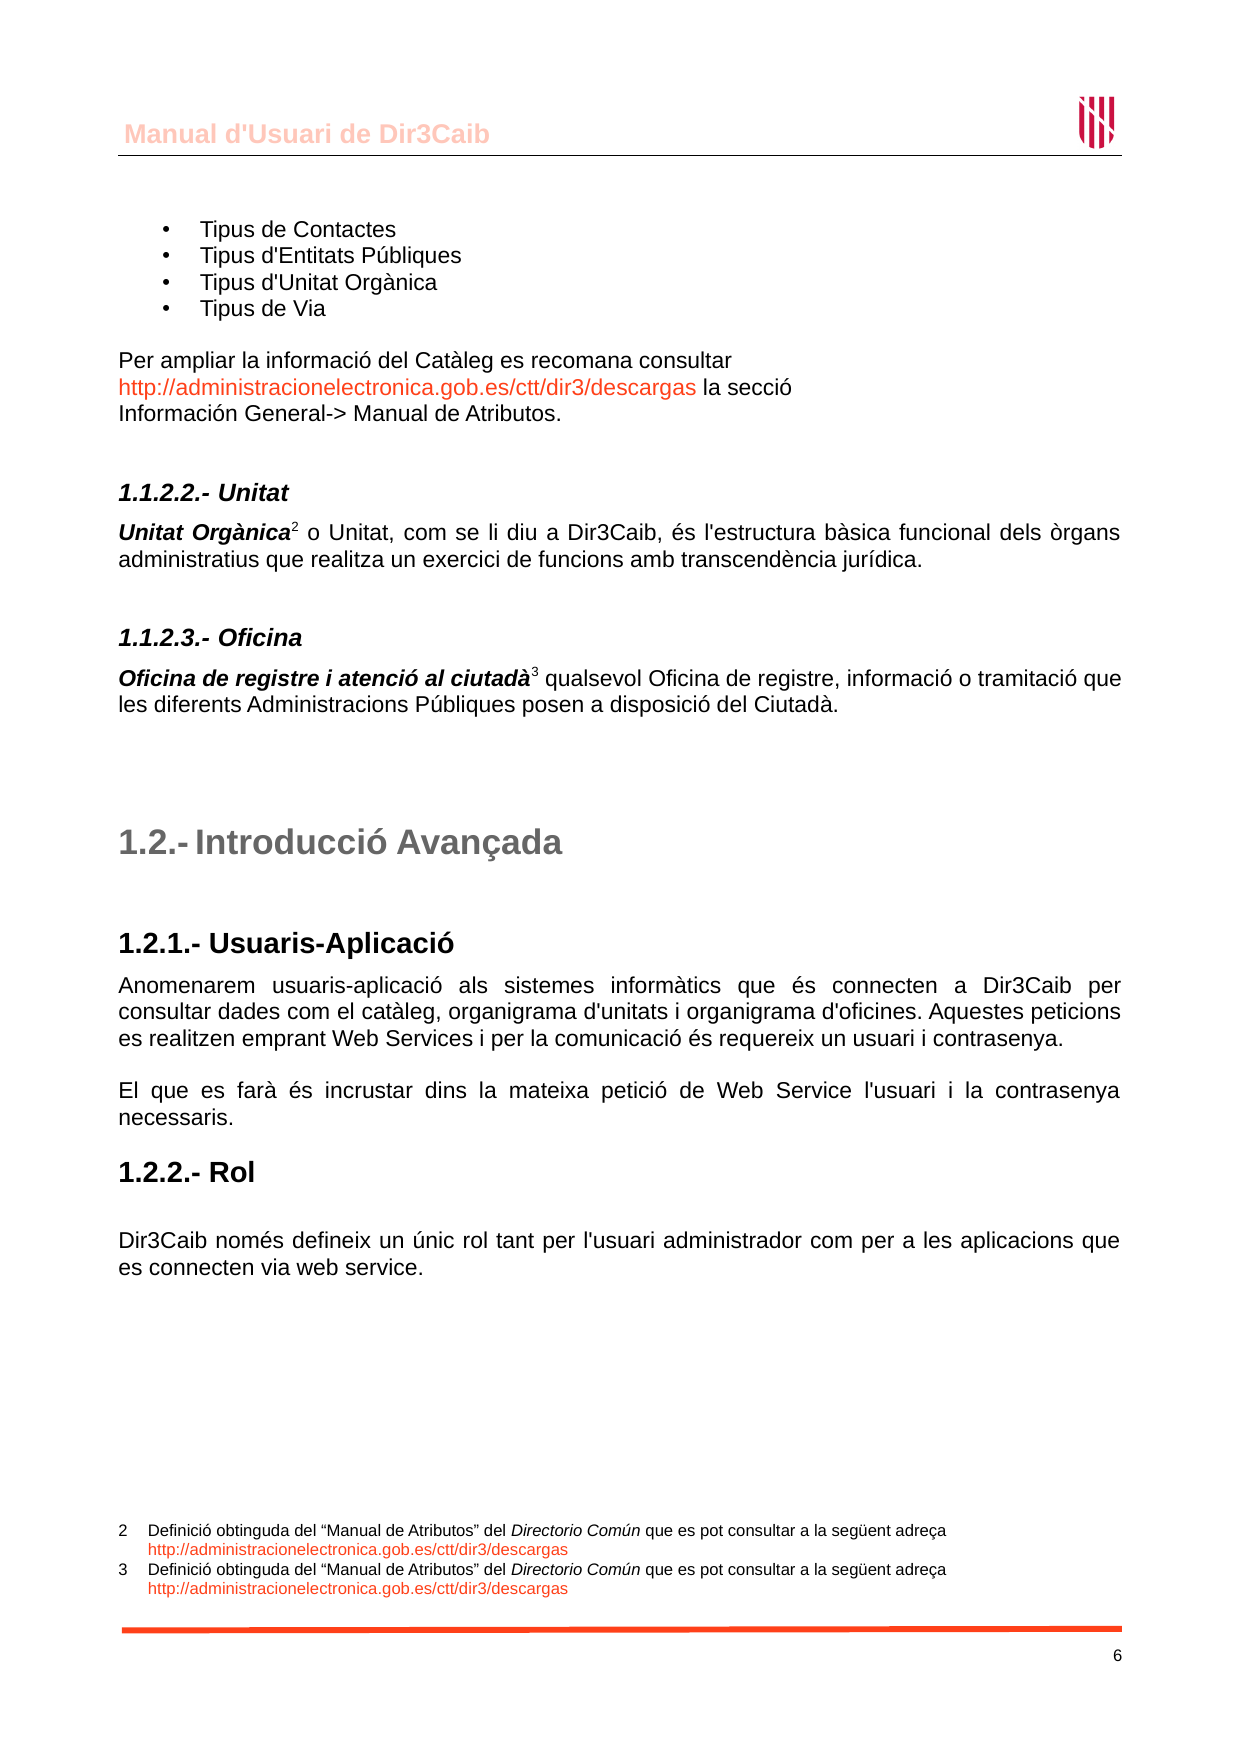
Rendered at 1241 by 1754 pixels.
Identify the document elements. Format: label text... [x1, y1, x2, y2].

list Tipus d'Unitat Orgànica [162, 268, 1122, 295]
list Tipus de Via [162, 295, 1122, 321]
subtitle Rol [118, 1155, 1122, 1188]
subtitle Oficina [118, 623, 1122, 652]
text Definició obtinguda del “Manual de Atributos” del Directorio Común que es pot consultar a la següent adreça http://administracionelectronica.gob.es/ctt/dir3/descargas [118, 1559, 1122, 1598]
text http://administracionelectronica.gob.es/ctt/dir3/descargas la secció [118, 374, 1122, 400]
text Definició obtinguda del “Manual de Atributos” del Directorio Común que es pot consultar a la següent adreça http://administracionelectronica.gob.es/ctt/dir3/descargas [118, 1521, 1122, 1559]
picture [1076, 94, 1117, 150]
list Tipus d'Entitats Públiques [162, 242, 1122, 268]
list Tipus de Contactes [162, 216, 1122, 242]
subtitle Unitat [118, 478, 1122, 507]
text Anomenarem usuaris-aplicació als sistemes informàtics que és connecten a Dir3Caib per consultar dades com el catàleg, organigrama d'unitats i organigrama d'oficines. Aquestes peticions es realitzen emprant Web Services i per la comunicació és requereix un usuari i contrasenya. [118, 972, 1122, 1051]
text Oficina de registre i atenció al ciutadà qualsevol Oficina de registre, informació o tramitació que les diferents Administracions Públiques posen a disposició del Ciutadà. [118, 664, 1122, 717]
text Per ampliar la informació del Catàleg es recomana consultar [118, 347, 1122, 374]
text Información General-> Manual de Atributos. [118, 400, 1122, 427]
subtitle Usuaris-Aplicació [118, 926, 1122, 959]
subtitle Introducció Avançada [118, 821, 1122, 862]
text Dir3Caib només defineix un únic rol tant per l'usuari administrador com per a les aplicacions que es connecten via web service. [118, 1227, 1122, 1280]
text Unitat Orgànica o Unitat, com se li diu a Dir3Caib, és l'estructura bàsica funcional dels òrgans administratius que realitza un exercici de funcions amb transcendència jurídica. [118, 519, 1122, 572]
text El que es farà és incrustar dins la mateixa petició de Web Service l'usuari i la contrasenya necessaris. [118, 1077, 1122, 1130]
